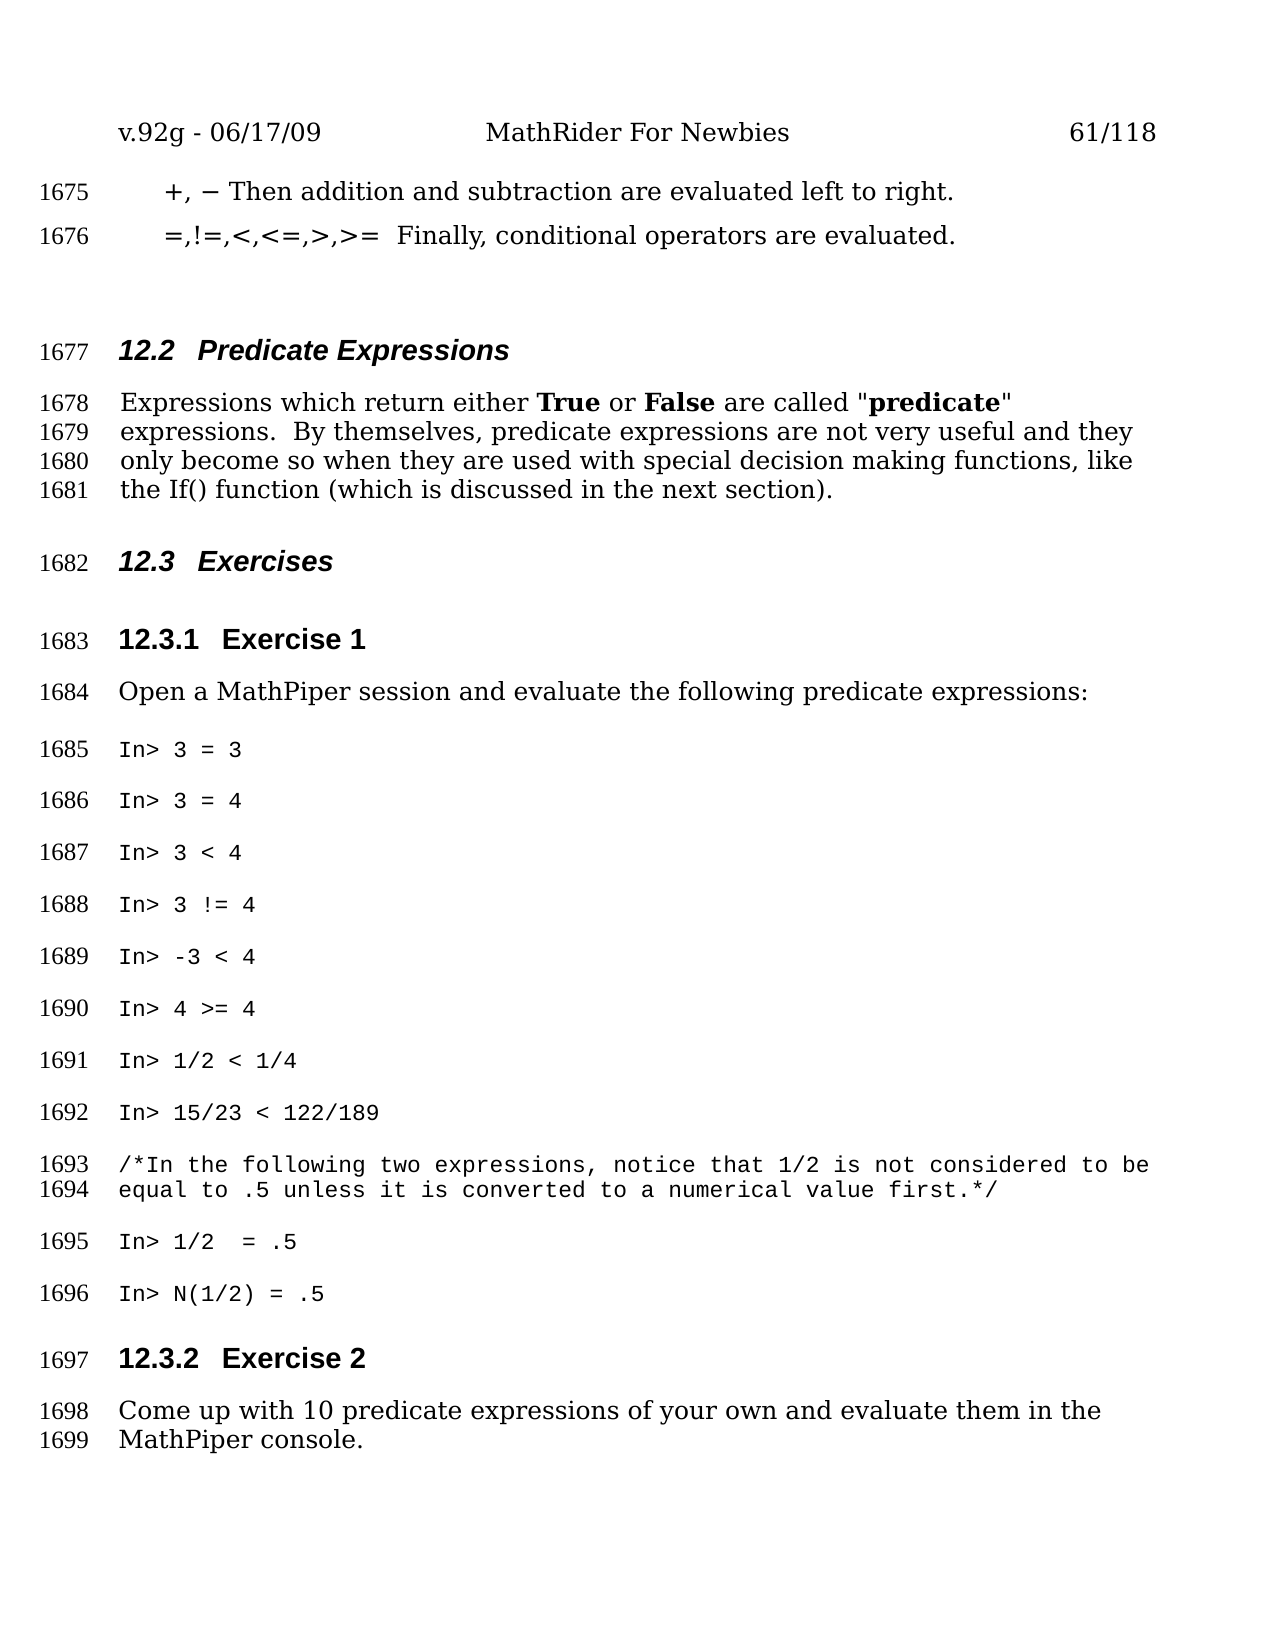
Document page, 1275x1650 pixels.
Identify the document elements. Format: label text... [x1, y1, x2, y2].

text In> 15/23 < 122/189 [118, 1101, 1157, 1127]
text In> 1/2 = .5 [118, 1231, 1157, 1257]
subtitle Exercise 2 [118, 1342, 1157, 1375]
text =,!=,<,<=,>,>= Finally, conditional operators are evaluated. [163, 221, 1157, 250]
subtitle Predicate Expressions [118, 333, 1157, 367]
subtitle Exercises [118, 544, 1157, 577]
text In> 4 >= 4 [118, 997, 1157, 1023]
text In> N(1/2) = .5 [118, 1283, 1157, 1308]
text /*In the following two expressions, notice that 1/2 is not considered to be equal to .5 unless it is converted to a numerical value first.*/ [118, 1153, 1157, 1205]
text In> 3 = 4 [118, 790, 1157, 816]
subtitle Exercise 1 [118, 622, 1157, 656]
text In> 3 = 3 [118, 738, 1157, 764]
text Expressions which return either True or False are called "predicate" expressions. By themselves, predicate expressions are not very useful and they only become so when they are used with special decision making functions, like the If() function (which is discussed in the next section). [120, 388, 1157, 505]
text In> 3 != 4 [118, 893, 1157, 919]
text +, − Then addition and subtraction are evaluated left to right. [163, 177, 1157, 206]
text In> 1/2 < 1/4 [118, 1049, 1157, 1075]
text Come up with 10 predicate expressions of your own and evaluate them in the MathPiper console. [118, 1396, 1157, 1454]
text Open a MathPiper session and evaluate the following predicate expressions: [118, 677, 1157, 706]
text In> -3 < 4 [118, 945, 1157, 971]
text In> 3 < 4 [118, 842, 1157, 868]
